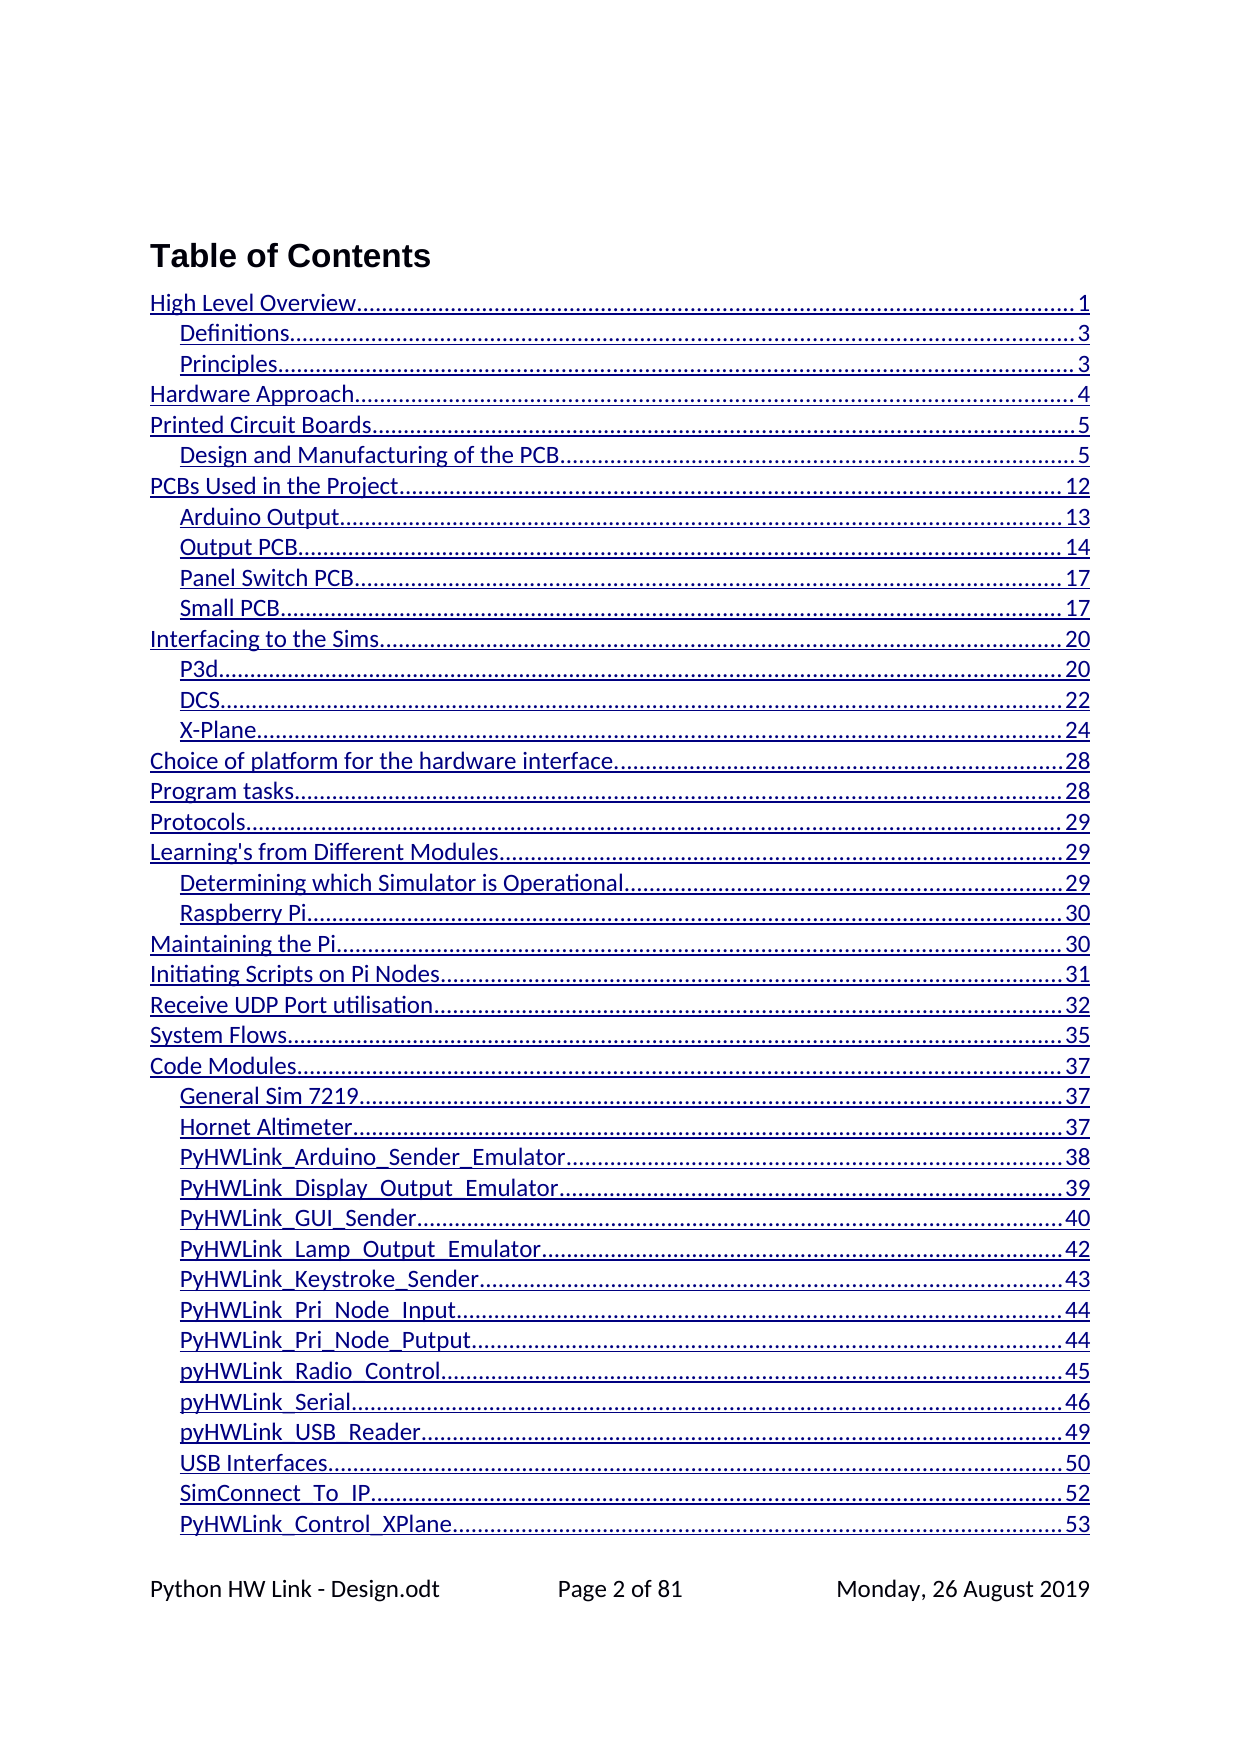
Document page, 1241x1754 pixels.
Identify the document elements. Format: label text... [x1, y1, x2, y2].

text [179, 1138, 1090, 1142]
text General Sim 7219 37 [179, 1081, 1090, 1106]
text [179, 924, 1090, 928]
text Hardware Approach 4 [150, 378, 1090, 405]
text Arduino Output 13 [179, 501, 1090, 527]
text pyHWLink_Serial 46 [179, 1386, 1090, 1412]
text Protocols 29 [150, 806, 1090, 832]
text Maintaining the Pi 30 [150, 928, 1090, 954]
text Hornet Altimeter 37 [179, 1111, 1090, 1137]
text [179, 741, 1090, 745]
text [179, 1382, 1090, 1386]
text PyHWLink_GUI_Sender 40 [179, 1203, 1090, 1229]
text Receive UDP Port utilisation 32 [150, 989, 1090, 1015]
text Definitions 3 [179, 317, 1090, 344]
text [179, 619, 1090, 623]
text Panel Switch PCB 17 [179, 562, 1090, 588]
text X-Plane 24 [179, 714, 1090, 740]
text [179, 1107, 1090, 1111]
text Code Modules 37 [150, 1050, 1090, 1076]
text Design and Manufacturing of the PCB 5 [179, 439, 1090, 466]
text [179, 1443, 1090, 1447]
text PyHWLink_Keystroke_Sender 43 [179, 1264, 1090, 1290]
text Raspberry Pi 30 [179, 897, 1090, 923]
text PyHWLink_Arduino_Sender_Emulator 38 [179, 1142, 1090, 1168]
text [179, 1199, 1090, 1203]
text P3d 20 [179, 653, 1090, 679]
text [179, 680, 1090, 684]
text Output PCB 14 [179, 531, 1090, 557]
text PyHWLink_Control_XPlane 53 [179, 1508, 1090, 1534]
text Small PCB 17 [179, 592, 1090, 618]
text High Level Overview 1 [150, 287, 1090, 313]
text PyHWLink_Pri_Node_Putput 44 [179, 1325, 1090, 1351]
text Choice of platform for the hardware interface. 28 [150, 745, 1090, 771]
text pyHWLink_Radio_Control 45 [179, 1355, 1090, 1381]
subtitle Table of Contents [150, 236, 1090, 274]
text [179, 1504, 1090, 1508]
text PyHWLink_Display_Output_Emulator 39 [179, 1172, 1090, 1198]
text [179, 1260, 1090, 1264]
text PCBs Used in the Project 12 [150, 470, 1090, 496]
text Determining which Simulator is Operational 29 [179, 867, 1090, 893]
text PyHWLink_Pri_Node_Input 44 [179, 1294, 1090, 1320]
text Initiating Scripts on Pi Nodes 31 [150, 958, 1090, 984]
text System Flows 35 [150, 1019, 1090, 1045]
text Principles 3 [179, 348, 1090, 374]
text DCS 22 [179, 684, 1090, 710]
text [179, 558, 1090, 562]
text [179, 1321, 1090, 1325]
text Printed Circuit Boards 5 [150, 409, 1090, 435]
text Interfacing to the Sims. 20 [150, 623, 1090, 649]
text Learning's from Different Modules 29 [150, 836, 1090, 862]
text USB Interfaces 50 [179, 1447, 1090, 1473]
text SimConnect_To_IP 52 [179, 1477, 1090, 1503]
text pyHWLink_USB_Reader 49 [179, 1416, 1090, 1442]
text Program tasks 28 [150, 775, 1090, 801]
text PyHWLink_Lamp_Output_Emulator 42 [179, 1233, 1090, 1259]
